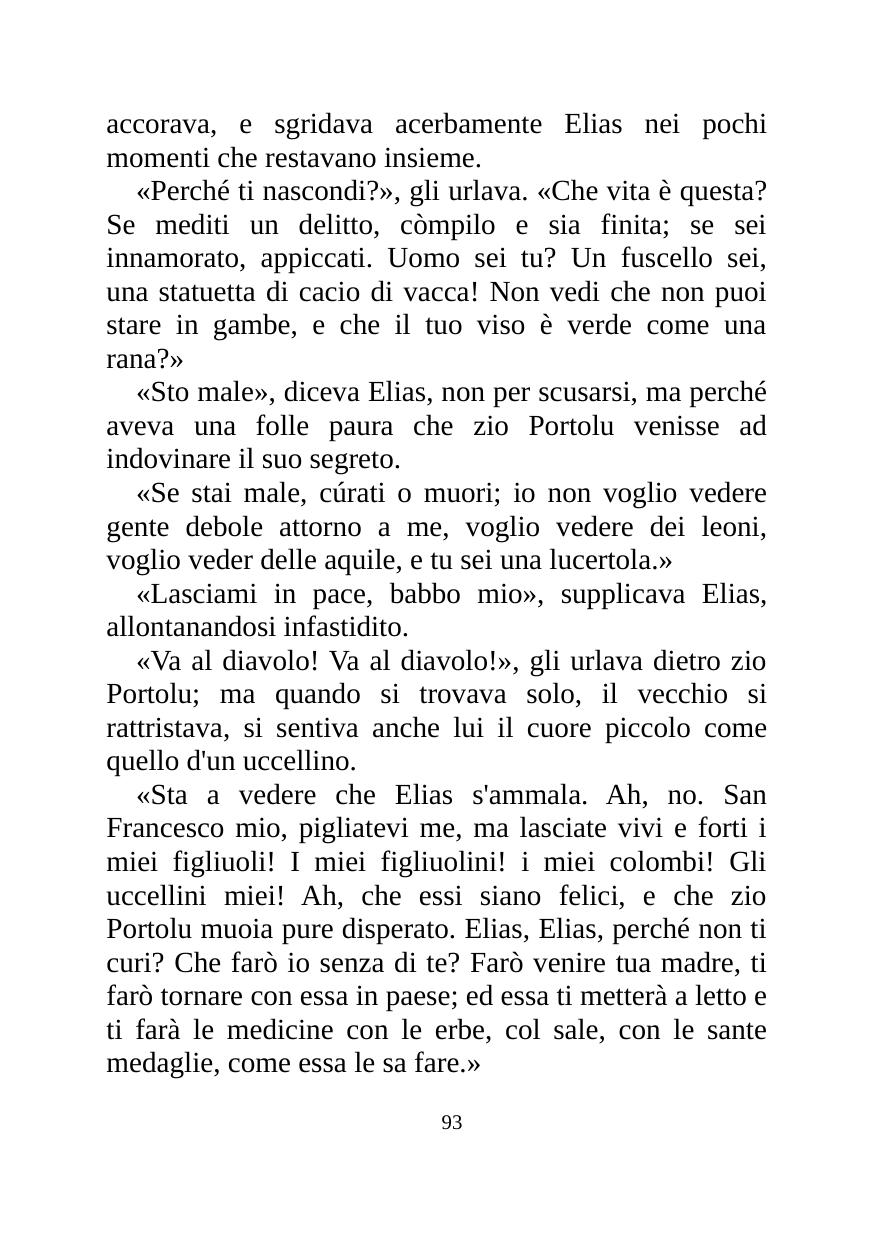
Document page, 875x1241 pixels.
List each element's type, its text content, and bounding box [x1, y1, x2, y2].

text «Lasciami in pace, babbo mio», supplicava Elias, allontanandosi infastidito. [106, 576, 768, 643]
text «Sta a vedere che Elias s'ammala. Ah, no. San Francesco mio, pigliatevi me, ma lasciate vivi e forti i miei figliuoli! I miei figliuolini! i miei colombi! Gli uccellini miei! Ah, che essi siano felici, e che zio Portolu muoia pure disperato. Elias, Elias, perché non ti curi? Che farò io senza di te? Farò venire tua madre, ti farò tornare con essa in paese; ed essa ti metterà a letto e ti farà le medicine con le erbe, col sale, con le sante medaglie, come essa le sa fare.» [106, 777, 768, 1079]
text «Va al diavolo! Va al diavolo!», gli urlava dietro zio Portolu; ma quando si trovava solo, il vecchio si rattristava, si sentiva anche lui il cuore piccolo come quello d'un uccellino. [106, 643, 768, 777]
text accorava, e sgridava acerbamente Elias nei pochi momenti che restavano insieme. [106, 106, 768, 173]
text «Sto male», diceva Elias, non per scusarsi, ma perché aveva una folle paura che zio Portolu venisse ad indovinare il suo segreto. [106, 374, 768, 475]
text «Se stai male, cúrati o muori; io non voglio vedere gente debole attorno a me, voglio vedere dei leoni, voglio veder delle aquile, e tu sei una lucertola.» [106, 475, 768, 576]
text «Perché ti nascondi?», gli urlava. «Che vita è questa? Se mediti un delitto, còmpilo e sia finita; se sei innamorato, appiccati. Uomo sei tu? Un fuscello sei, una statuetta di cacio di vacca! Non vedi che non puoi stare in gambe, e che il tuo viso è verde come una rana?» [106, 173, 768, 374]
